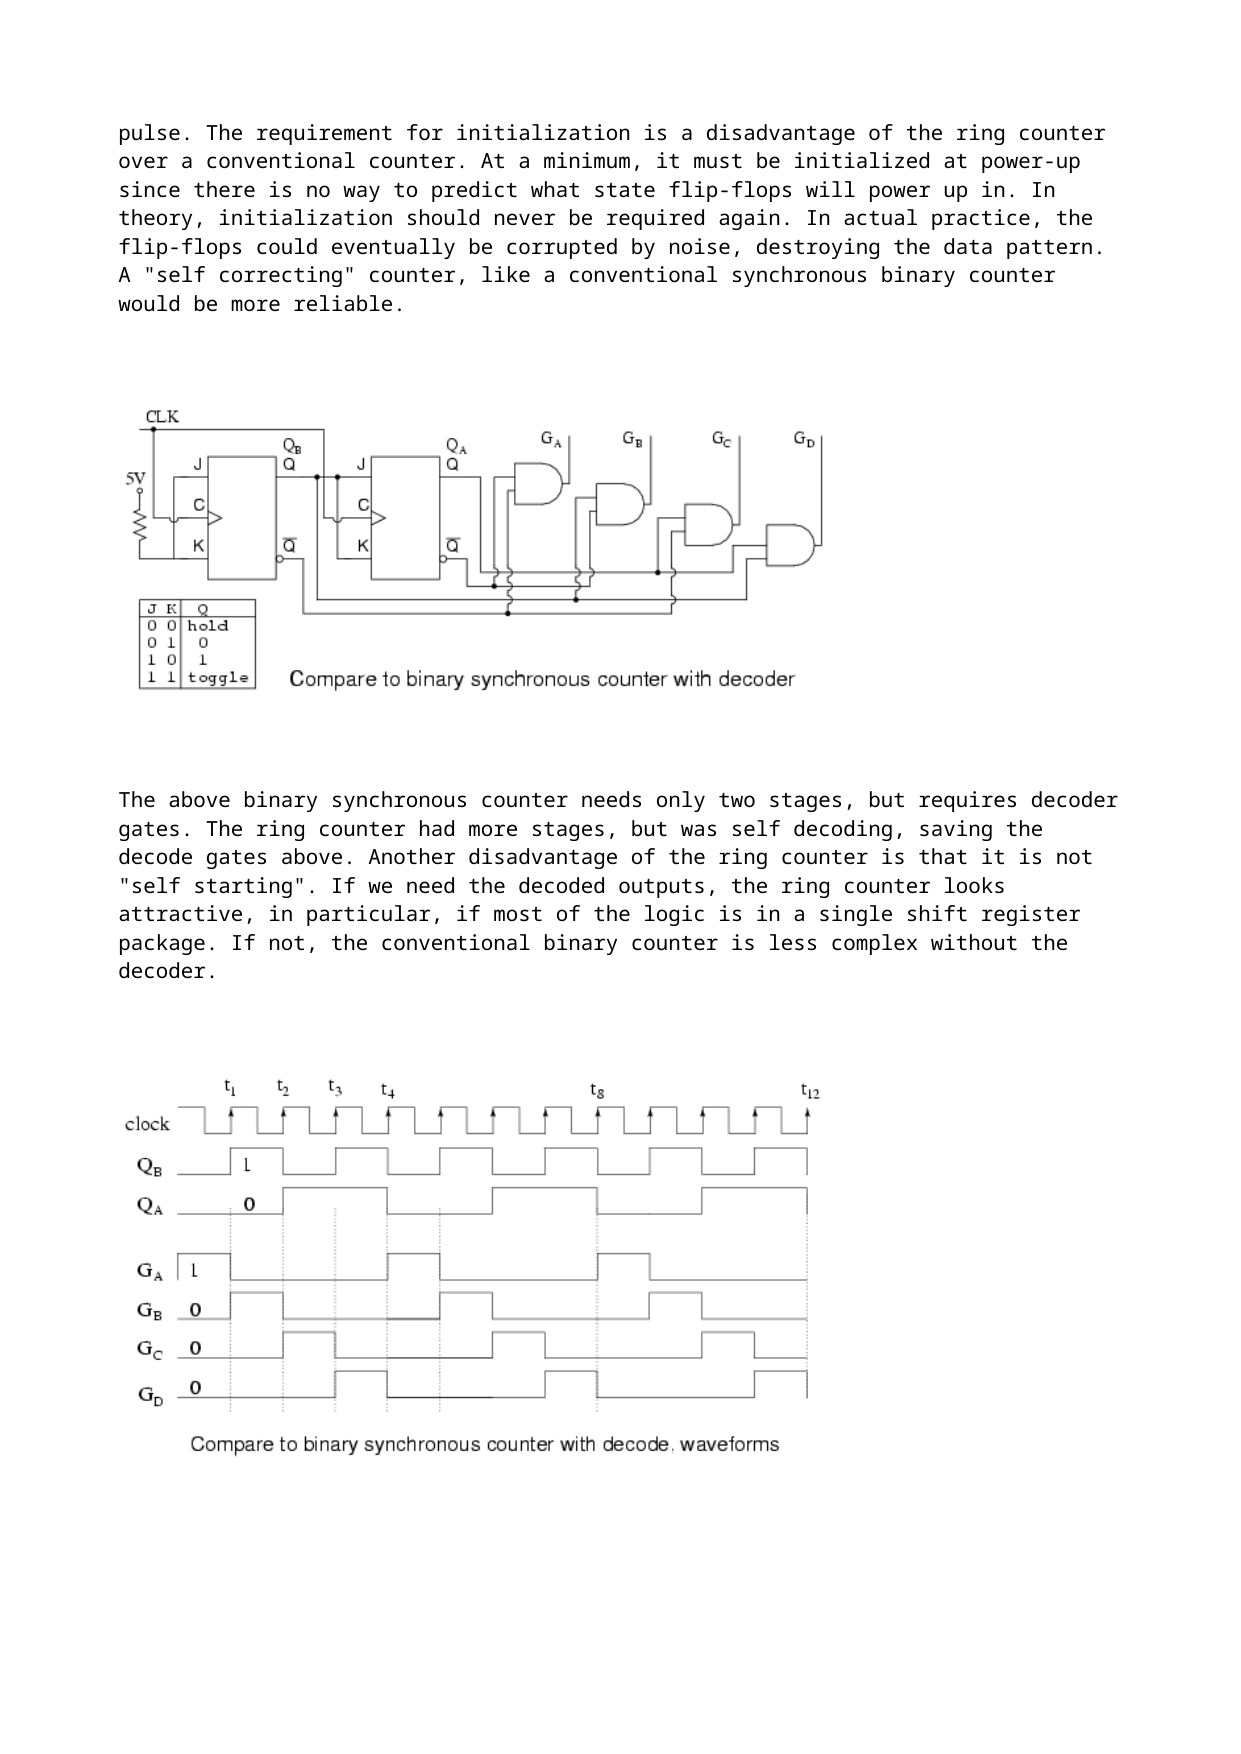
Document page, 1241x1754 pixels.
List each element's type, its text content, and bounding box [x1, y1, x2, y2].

text The above binary synchronous counter needs only two stages, but requires decoder gates. The ring counter had more stages, but was self decoding, saving the decode gates above. Another disadvantage of the ring counter is that it is not "self starting". If we need the decoded outputs, the ring counter looks attractive, in particular, if most of the logic is in a single shift register package. If not, the conventional binary counter is less complex without the decoder. [118, 785, 1122, 984]
picture [118, 1071, 829, 1463]
text pulse. The requirement for initialization is a disadvantage of the ring counter over a conventional counter. At a minimum, it must be initialized at power-up since there is no way to predict what state flip-flops will power up in. In theory, initialization should never be required again. In actual practice, the flip-flops could eventually be corrupted by noise, destroying the data pattern. A "self correcting" counter, like a conventional synchronous binary counter would be more reliable. [118, 118, 1122, 317]
picture [118, 404, 829, 698]
